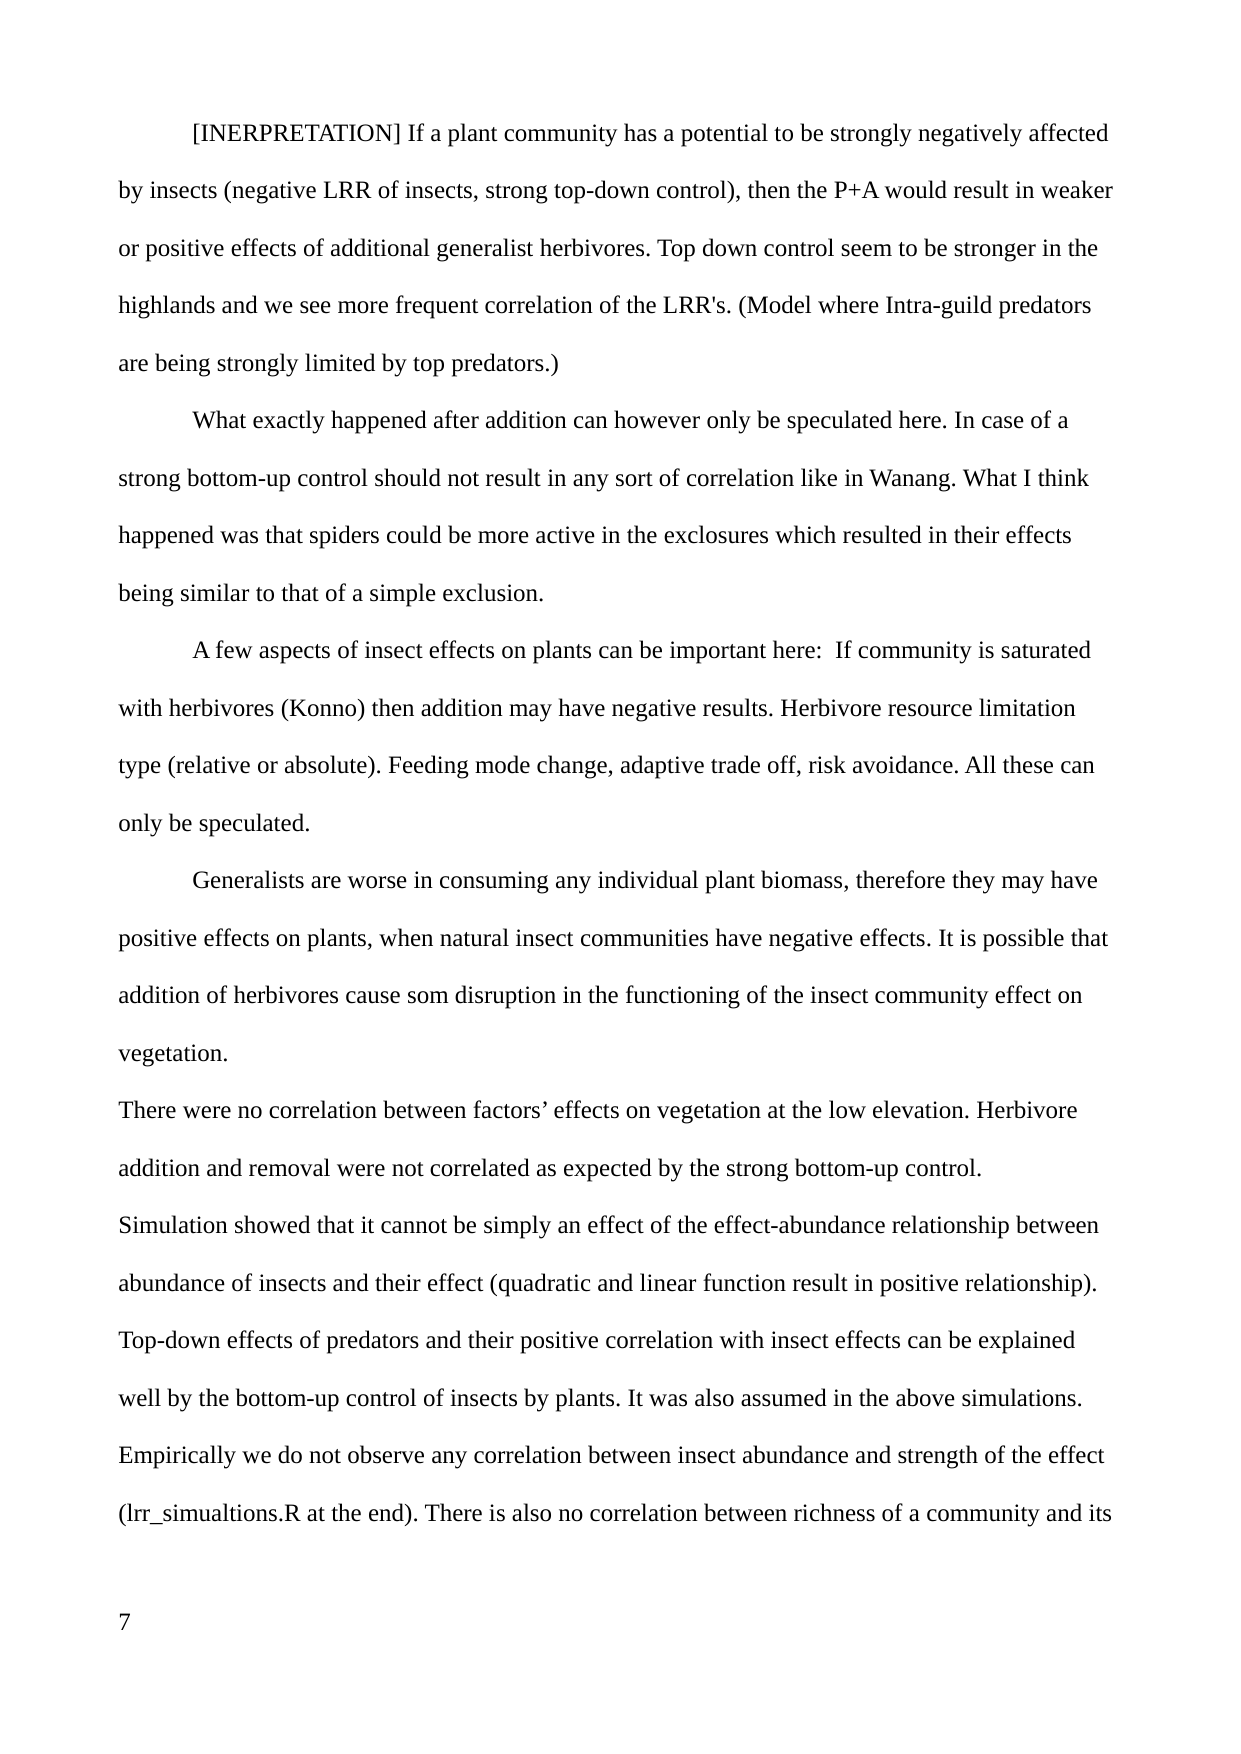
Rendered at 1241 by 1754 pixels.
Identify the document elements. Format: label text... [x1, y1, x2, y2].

text [INERPRETATION] If a plant community has a potential to be strongly negatively affected by insects (negative LRR of insects, strong top-down control), then the P+A would result in weaker or positive effects of additional generalist herbivores. Top down control seem to be stronger in the highlands and we see more frequent correlation of the LRR's. (Model where Intra-guild predators are being strongly limited by top predators.) What exactly happened after addition can however only be speculated here. In case of a strong bottom-up control should not result in any sort of correlation like in Wanang. What I think happened was that spiders could be more active in the exclosures which resulted in their effects being similar to that of a simple exclusion. A few aspects of insect effects on plants can be important here: If community is saturated with herbivores (Konno) then addition may have negative results. Herbivore resource limitation type (relative or absolute). Feeding mode change, adaptive trade off, risk avoidance. All these can only be speculated. Generalists are worse in consuming any individual plant biomass, therefore they may have positive effects on plants, when natural insect communities have negative effects. It is possible that addition of herbivores cause som disruption in the functioning of the insect community effect on vegetation. There were no correlation between factors’ effects on vegetation at the low elevation. Herbivore addition and removal were not correlated as expected by the strong bottom-up control. Simulation showed that it cannot be simply an effect of the effect-abundance relationship between abundance of insects and their effect (quadratic and linear function result in positive relationship). Top-down effects of predators and their positive correlation with insect effects can be explained well by the bottom-up control of insects by plants. It was also assumed in the above simulations. Empirically we do not observe any correlation between insect abundance and strength of the effect (lrr_simualtions.R at the end). There is also no correlation between richness of a community and its [118, 118, 1122, 1527]
